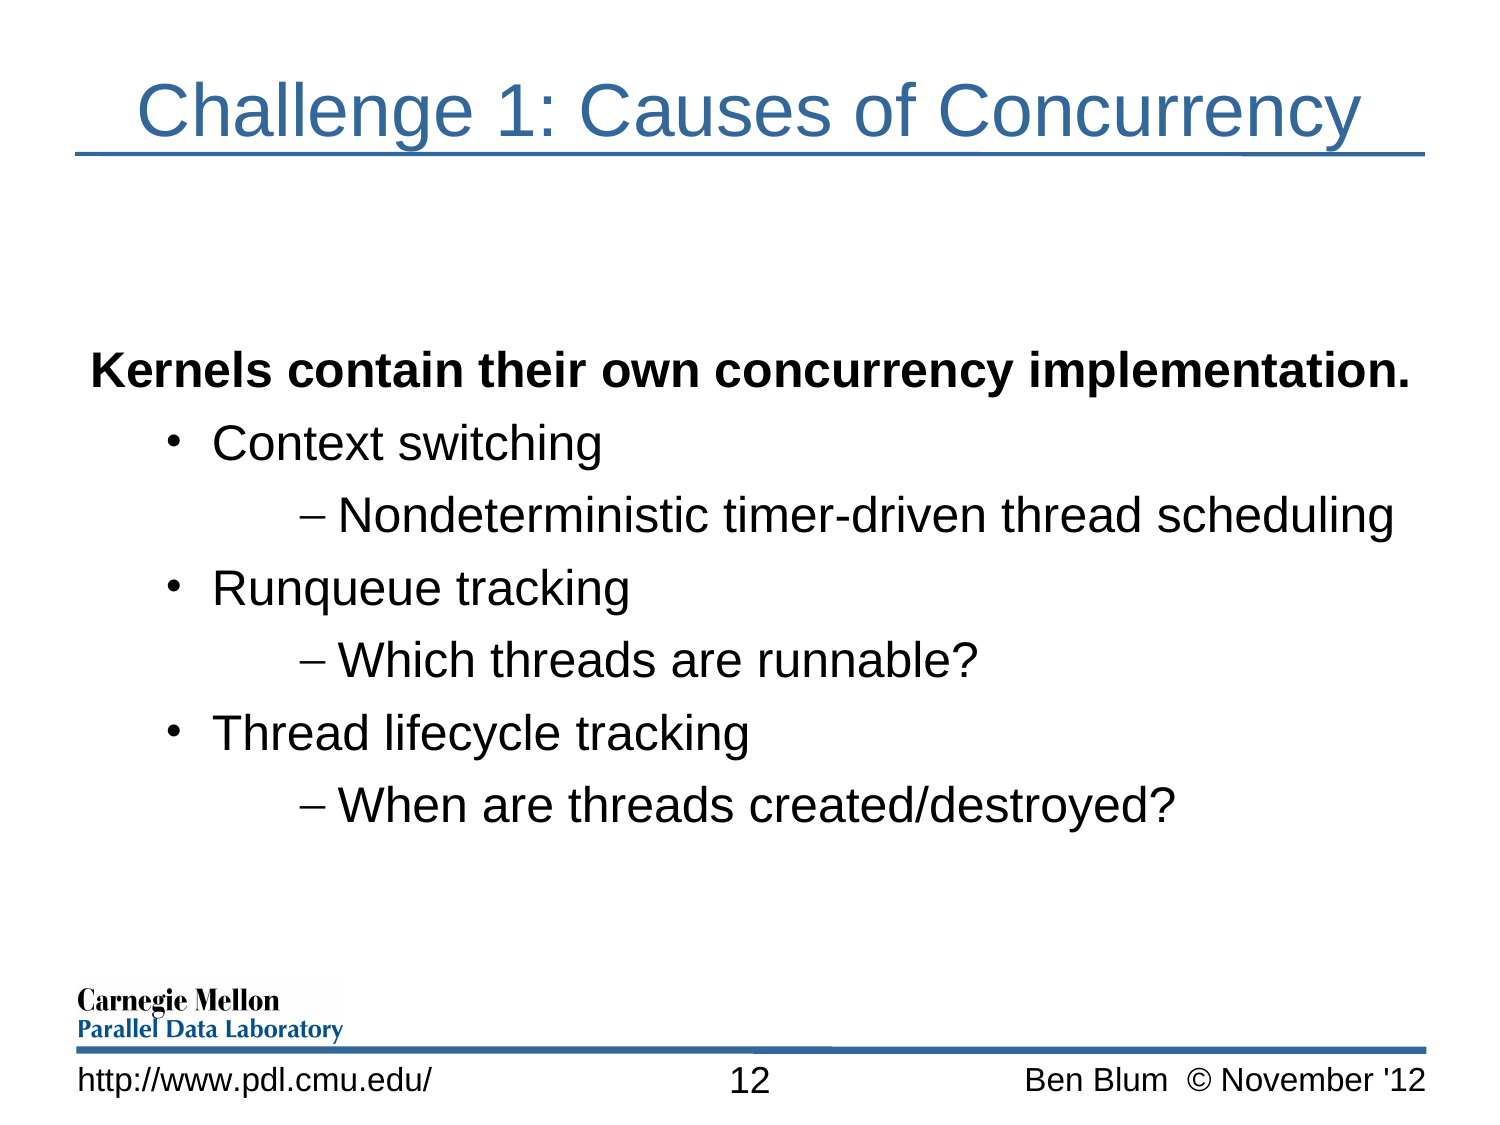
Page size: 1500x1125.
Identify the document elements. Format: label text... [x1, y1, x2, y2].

title Challenge 1: Causes of Concurrency [112, 50, 1388, 163]
list Kernels contain their own concurrency implementation. Context switching Nondeterministic timer-driven thread scheduling Runqueue tracking Which threads are runnable? Thread lifecycle tracking When are threads created/destroyed? [75, 187, 1500, 856]
picture [77, 979, 343, 1044]
